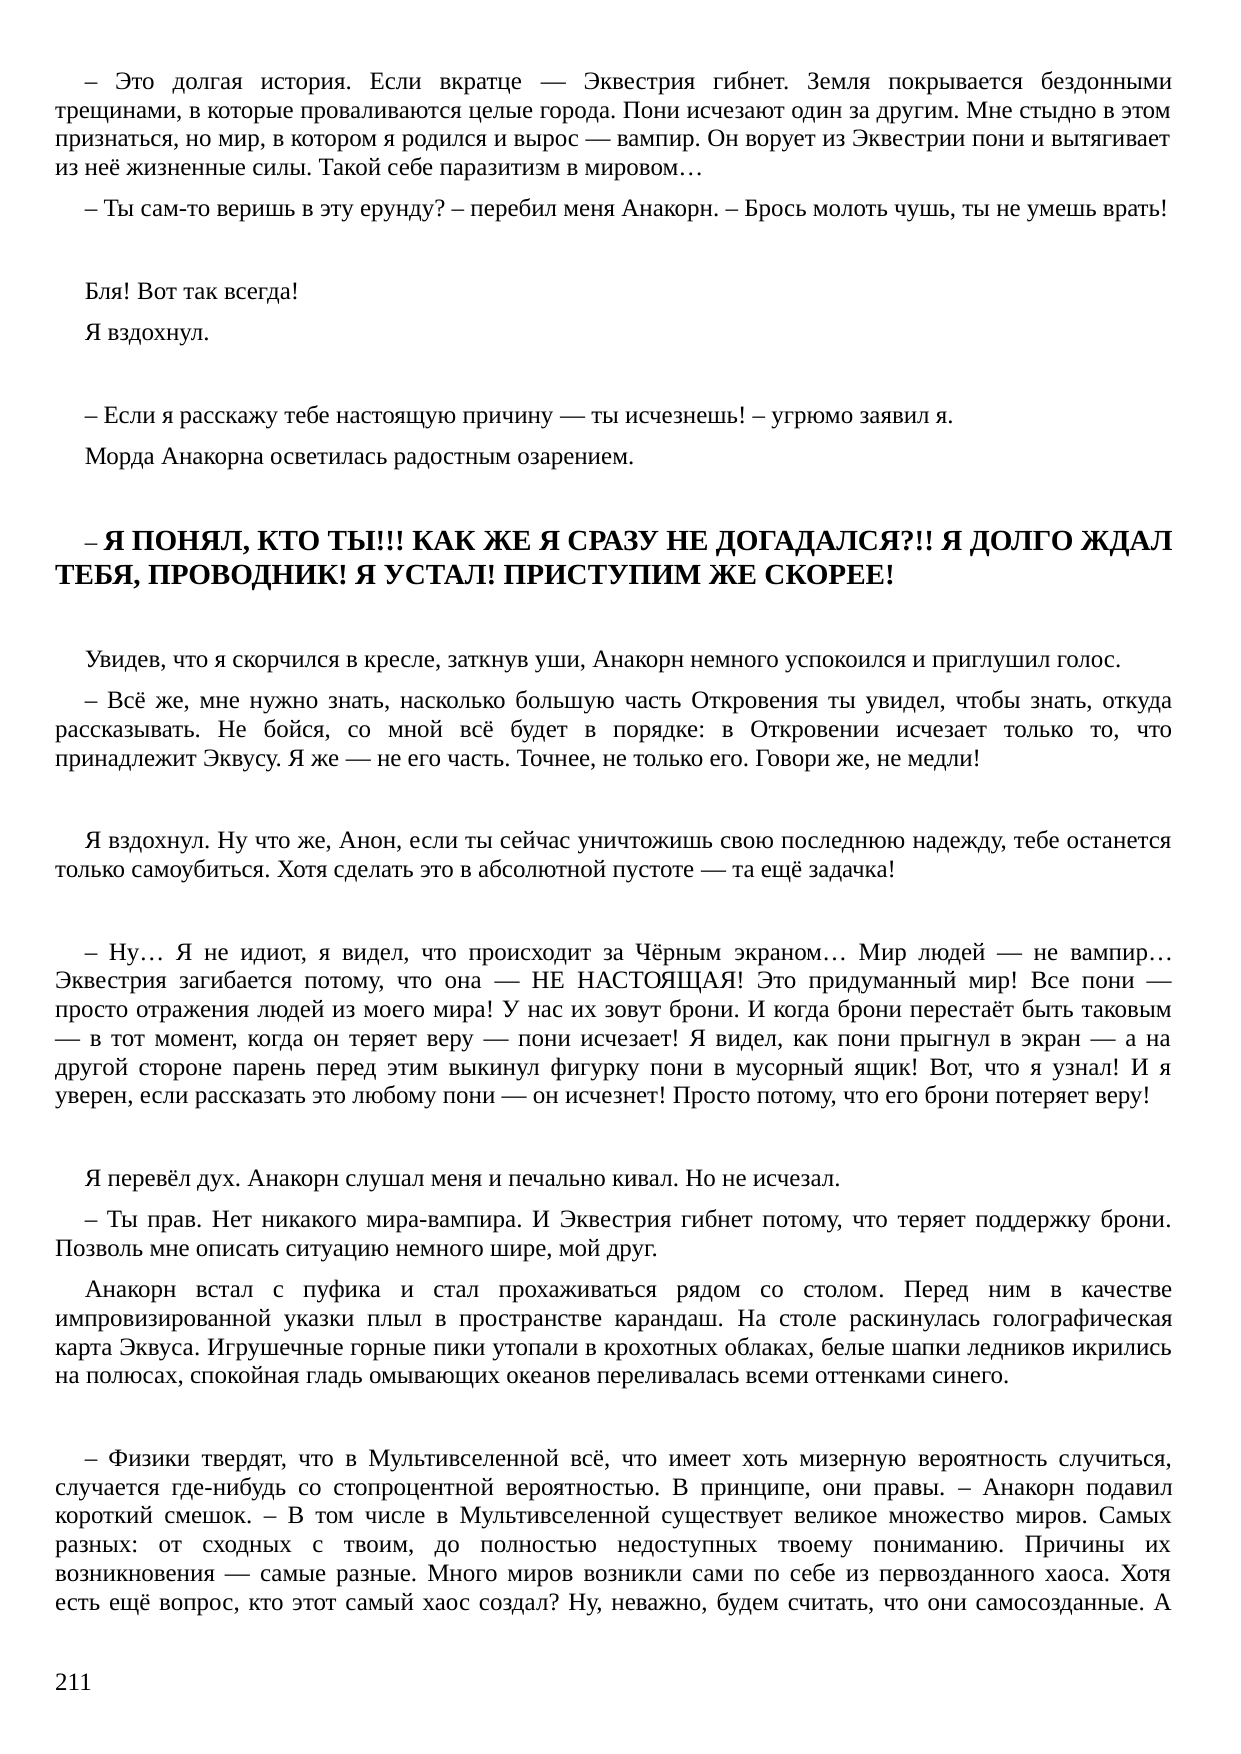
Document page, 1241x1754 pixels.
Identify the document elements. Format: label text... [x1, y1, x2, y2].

text – Ты сам-то веришь в эту ерунду? – перебил меня Анакорн. – Брось молоть чушь, ты не умешь врать! [55, 193, 1173, 222]
text Морда Анакорна осветилась радостным озарением. [55, 441, 1173, 470]
text – Физики твердят, что в Мультивселенной всё, что имеет хоть мизерную вероятность случиться, случается где-нибудь со стопроцентной вероятностью. В принципе, они правы. – Анакорн подавил короткий смешок. – В том числе в Мультивселенной существует великое множество миров. Самых разных: от сходных с твоим, до полностью недоступных твоему пониманию. Причины их возникновения — самые разные. Много миров возникли сами по себе из первозданного хаоса. Хотя есть ещё вопрос, кто этот самый хаос создал? Ну, неважно, будем считать, что они самосозданные. А [55, 1443, 1173, 1616]
text Бля! Вот так всегда! [55, 276, 1173, 305]
text – Если я расскажу тебе настоящую причину — ты исчезнешь! – угрюмо заявил я. [55, 400, 1173, 428]
text Я перевёл дух. Анакорн слушал меня и печально кивал. Но не исчезал. [55, 1163, 1173, 1192]
text Я вздохнул. Ну что же, Анон, если ты сейчас уничтожишь свою последнюю надежду, тебе останется только самоубиться. Хотя сделать это в абсолютной пустоте — та ещё задачка! [55, 826, 1173, 883]
text – Ну… Я не идиот, я видел, что происходит за Чёрным экраном… Мир людей — не вампир… Эквестрия загибается потому, что она — НЕ НАСТОЯЩАЯ! Это придуманный мир! Все пони — просто отражения людей из моего мира! У нас их зовут брони. И когда брони перестаёт быть таковым — в тот момент, когда он теряет веру — пони исчезает! Я видел, как пони прыгнул в экран — а на другой стороне парень перед этим выкинул фигурку пони в мусорный ящик! Вот, что я узнал! И я уверен, если рассказать это любому пони — он исчезнет! Просто потому, что его брони потеряет веру! [55, 937, 1173, 1109]
text Анакорн встал с пуфика и стал прохаживаться рядом со столом. Перед ним в качестве импровизированной указки плыл в пространстве карандаш. На столе раскинулась голографическая карта Эквуса. Игрушечные горные пики утопали в крохотных облаках, белые шапки ледников икрились на полюсах, спокойная гладь омывающих океанов переливалась всеми оттенками синего. [55, 1274, 1173, 1389]
text – Это долгая история. Если вкратце — Эквестрия гибнет. Земля покрывается бездонными трещинами, в которые проваливаются целые города. Пони исчезают один за другим. Мне стыдно в этом признаться, но мир, в котором я родился и вырос — вампир. Он ворует из Эквестрии пони и вытягивает из неё жизненные силы. Такой себе паразитизм в мировом… [55, 66, 1173, 181]
text Увидев, что я скорчился в кресле, заткнув уши, Анакорн немного успокоился и приглушил голос. [55, 644, 1173, 673]
text – Ты прав. Нет никакого мира-вампира. И Эквестрия гибнет потому, что теряет поддержку брони. Позволь мне описать ситуацию немного шире, мой друг. [55, 1204, 1173, 1262]
text – Я ПОНЯЛ, КТО ТЫ!!! КАК ЖЕ Я СРАЗУ НЕ ДОГАДАЛСЯ?!! Я ДОЛГО ЖДАЛ ТЕБЯ, ПРОВОДНИК! Я УСТАЛ! ПРИСТУПИМ ЖЕ СКОРЕЕ! [55, 523, 1173, 591]
text Я вздохнул. [55, 317, 1173, 346]
text – Всё же, мне нужно знать, насколько большую часть Откровения ты увидел, чтобы знать, откуда рассказывать. Не бойся, со мной всё будет в порядке: в Откровении исчезает только то, что принадлежит Эквусу. Я же — не его часть. Точнее, не только его. Говори же, не медли! [55, 686, 1173, 772]
